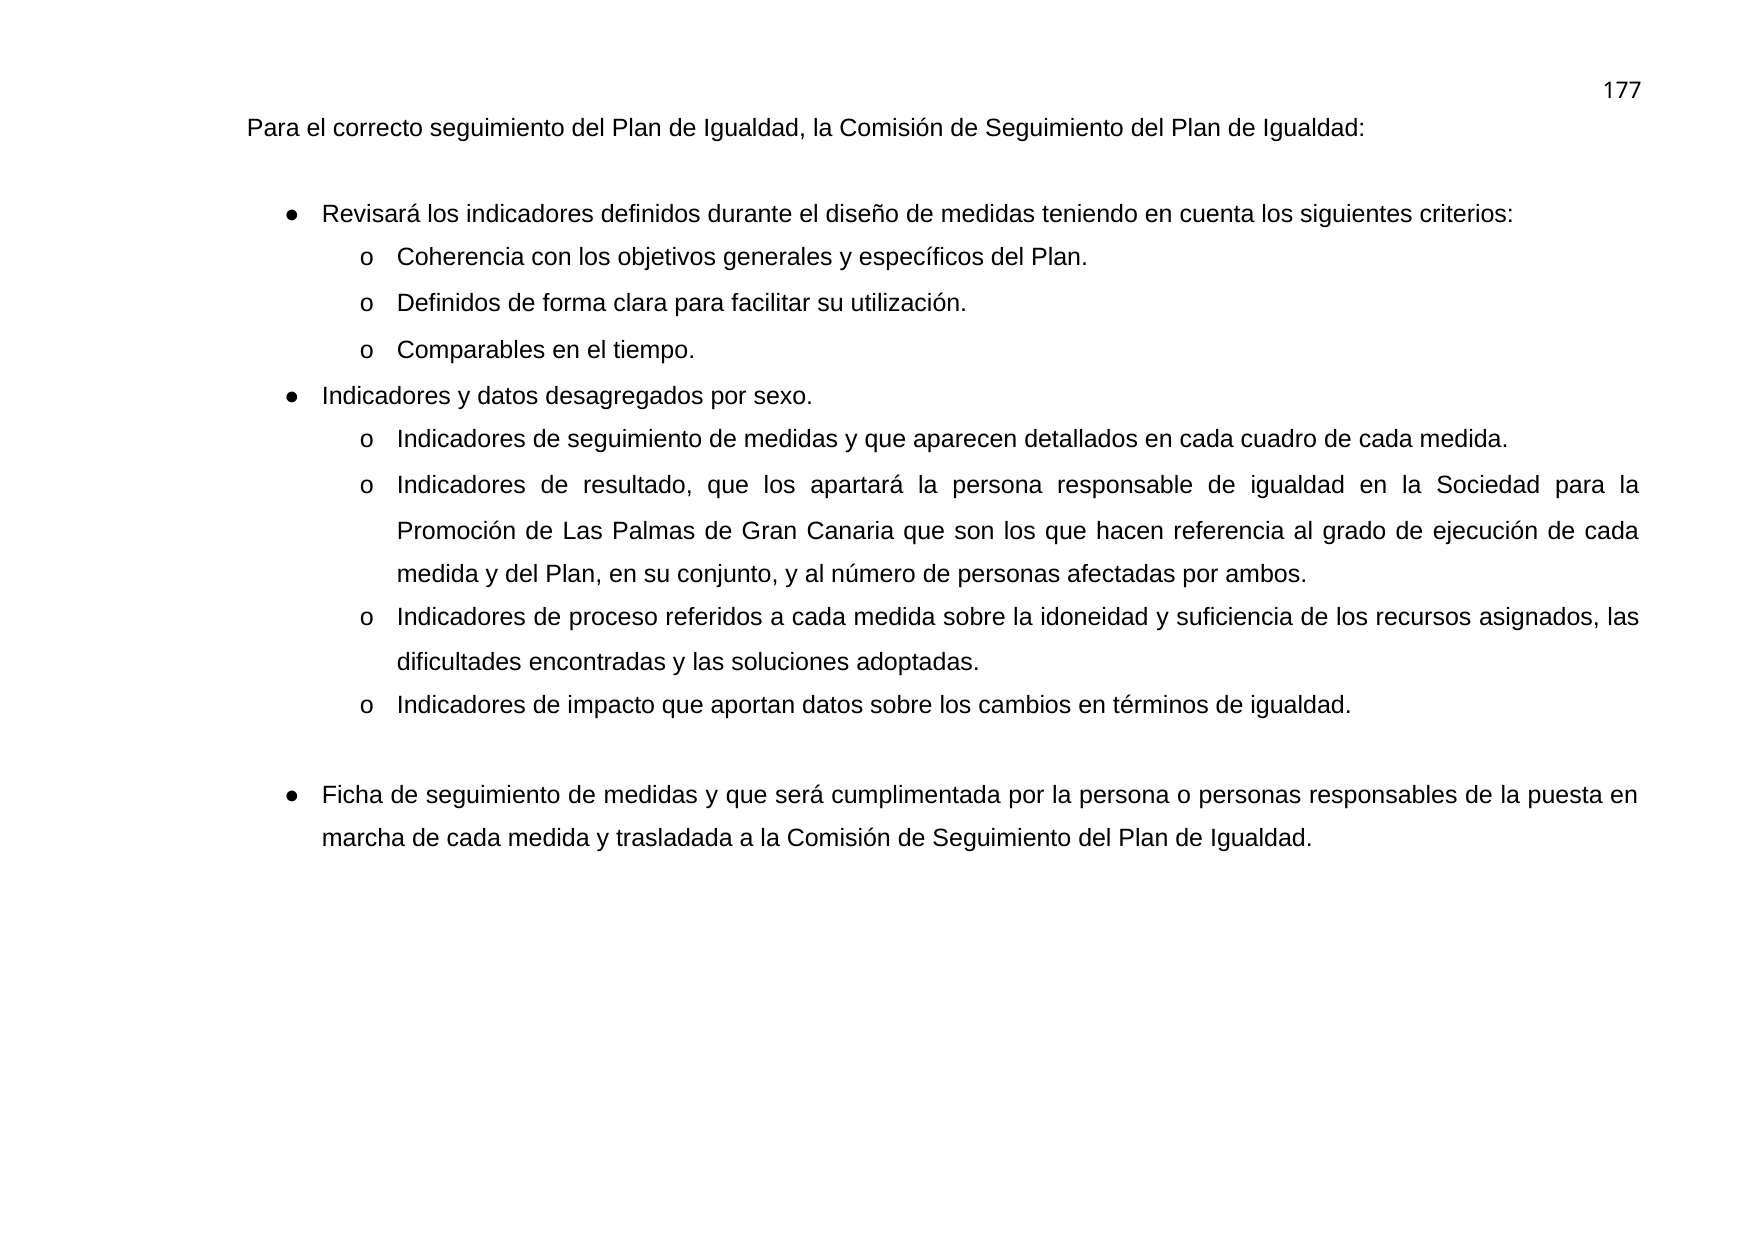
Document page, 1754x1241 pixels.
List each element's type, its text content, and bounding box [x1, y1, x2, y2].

list Indicadores de seguimiento de medidas y que aparecen detallados en cada cuadro de cada medida. [359, 424, 1641, 455]
list Indicadores y datos desagregados por sexo. [284, 381, 1641, 410]
list Ficha de seguimiento de medidas y que será cumplimentada por la persona o personas responsables de la puesta en marcha de cada medida y trasladada a la Comisión de Seguimiento del Plan de Igualdad. [284, 780, 1641, 852]
list Indicadores de proceso referidos a cada medida sobre la idoneidad y suficiencia de los recursos asignados, las dificultades encontradas y las soluciones adoptadas. [359, 602, 1641, 676]
list Definidos de forma clara para facilitar su utilización. [359, 288, 1641, 319]
list Revisará los indicadores definidos durante el diseño de medidas teniendo en cuenta los siguientes criterios: [284, 199, 1641, 227]
list Coherencia con los objetivos generales y específicos del Plan. [359, 242, 1641, 273]
text Para el correcto seguimiento del Plan de Igualdad, la Comisión de Seguimiento del Plan de Igualdad: [247, 112, 1641, 141]
list Comparables en el tiempo. [359, 334, 1641, 366]
list Indicadores de impacto que aportan datos sobre los cambios en términos de igualdad. [359, 690, 1641, 721]
list Indicadores de resultado, que los apartará la persona responsable de igualdad en la Sociedad para la Promoción de Las Palmas de Gran Canaria que son los que hacen referencia al grado de ejecución de cada medida y del Plan, en su conjunto, y al número de personas afectadas por ambos. [359, 470, 1641, 588]
